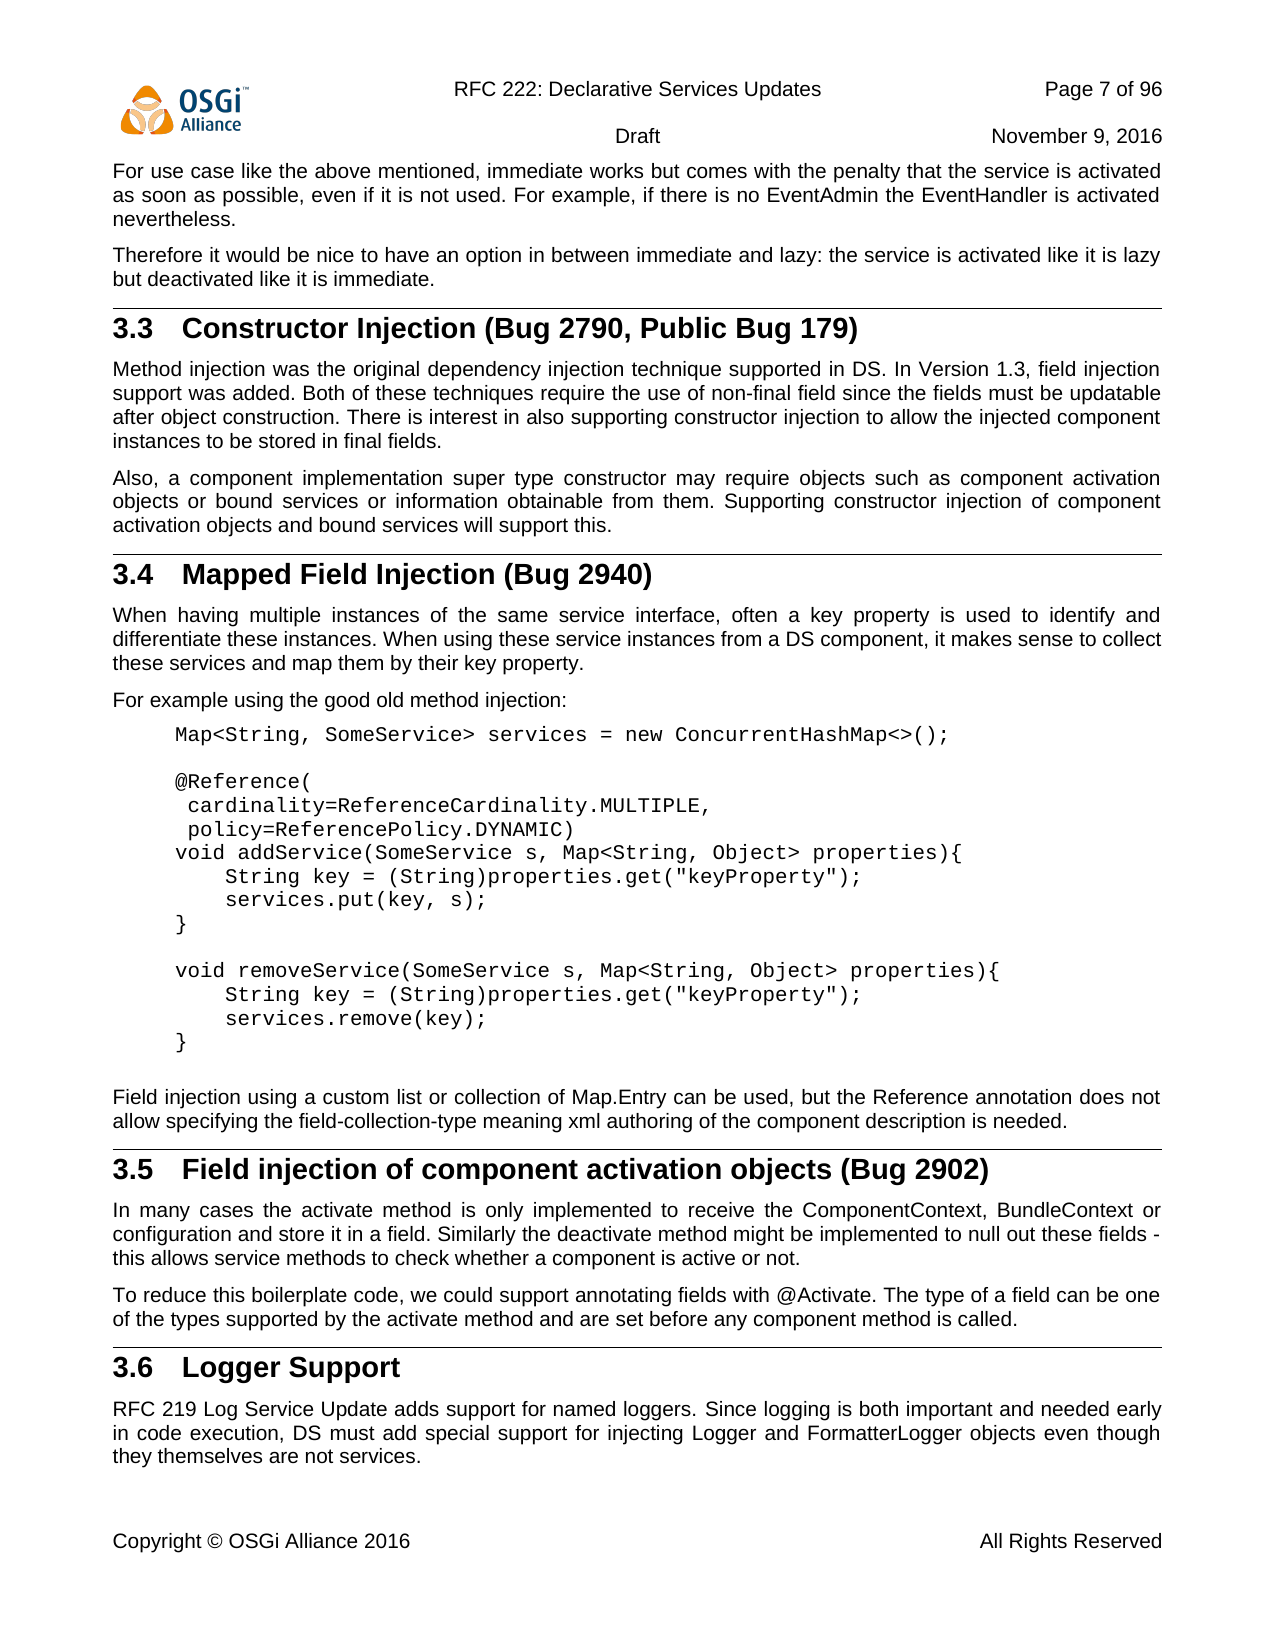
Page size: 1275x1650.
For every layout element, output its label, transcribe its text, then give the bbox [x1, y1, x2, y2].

text In many cases the activate method is only implemented to receive the ComponentContext, BundleContext or configuration and store it in a field. Similarly the deactivate method might be implemented to null out these fields - this allows service methods to check whether a component is active or not. [112, 1198, 1162, 1270]
text Also, a component implementation super type constructor may require objects such as component activation objects or bound services or information obtainable from them. Supporting constructor injection of component activation objects and bound services will support this. [112, 465, 1162, 537]
text services.put(key, s); [112, 889, 1162, 913]
text For example using the good old method injection: [112, 687, 1162, 711]
text void addService(SomeService s, Map<String, Object> properties){ [112, 842, 1162, 866]
text String key = (String)properties.get("keyProperty"); [112, 984, 1162, 1008]
text services.remove(key); [112, 1008, 1162, 1031]
picture [113, 78, 257, 142]
subtitle Field injection of component activation objects (Bug 2902) [112, 1150, 1162, 1186]
subtitle Constructor Injection (Bug 2790, Public Bug 179) [112, 309, 1162, 344]
subtitle Mapped Field Injection (Bug 2940) [112, 555, 1162, 591]
text String key = (String)properties.get("keyProperty"); [112, 866, 1162, 889]
text Field injection using a custom list or collection of Map.Entry can be used, but the Reference annotation does not allow specifying the field-collection-type meaning xml authoring of the component description is needed. [112, 1084, 1162, 1132]
text Method injection was the original dependency injection technique supported in DS. In Version 1.3, field injection support was added. Both of these techniques require the use of non-final field since the fields must be updatable after object construction. There is interest in also supporting constructor injection to allow the injected component instances to be stored in final fields. [112, 357, 1162, 453]
text RFC 219 Log Service Update adds support for named loggers. Since logging is both important and needed early in code execution, DS must add special support for injecting Logger and FormatterLogger objects even though they themselves are not services. [112, 1396, 1162, 1468]
text } [112, 913, 1162, 937]
text } [112, 1031, 1162, 1055]
text To reduce this boilerplate code, we could support annotating fields with @Activate. The type of a field can be one of the types supported by the activate method and are set before any component method is called. [112, 1283, 1162, 1331]
text void removeService(SomeService s, Map<String, Object> properties){ [112, 960, 1162, 984]
text @Reference( [112, 771, 1162, 795]
text For use case like the above mentioned, immediate works but comes with the penalty that the service is activated as soon as possible, even if it is not used. For example, if there is no EventAdmin the EventHandler is activated nevertheless. [112, 159, 1162, 231]
text When having multiple instances of the same service interface, often a key property is used to identify and differentiate these instances. When using these service instances from a DS component, it makes sense to collect these services and map them by their key property. [112, 603, 1162, 675]
text Therefore it would be nice to have an option in between immediate and lazy: the service is activated like it is lazy but deactivated like it is immediate. [112, 243, 1162, 291]
text Map<String, SomeService> services = new ConcurrentHashMap<>(); [112, 724, 1162, 748]
text cardinality=ReferenceCardinality.MULTIPLE, [112, 795, 1162, 818]
subtitle Logger Support [112, 1348, 1162, 1384]
text policy=ReferencePolicy.DYNAMIC) [112, 818, 1162, 842]
